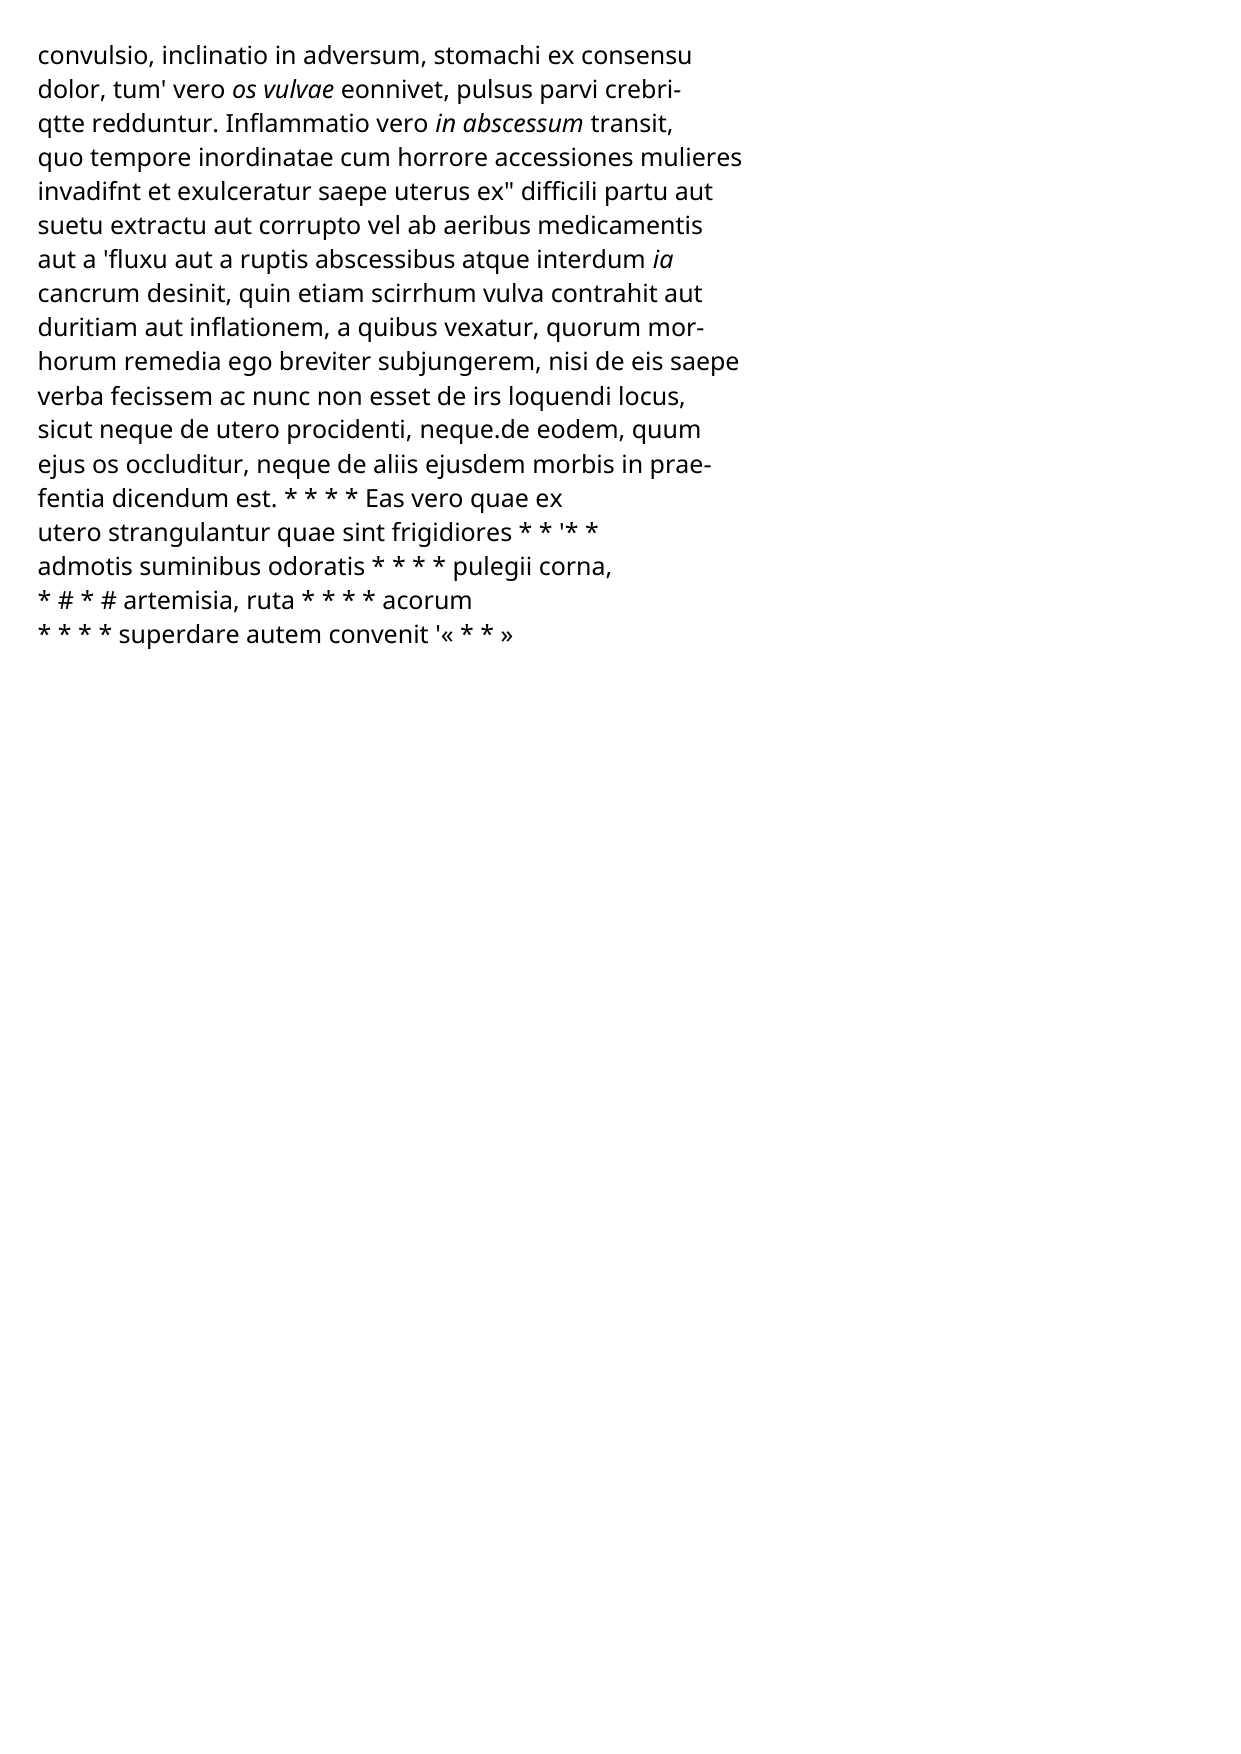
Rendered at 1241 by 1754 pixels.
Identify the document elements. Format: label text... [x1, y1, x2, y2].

text * # * # artemisia, ruta * * * * acorum * * * * superdare autem convenit '« * * » [37, 582, 1203, 651]
text convulsio, inclinatio in adversum, stomachi ex consensu dolor, tum' vero os vulvae eonnivet, pulsus parvi crebri- qtte redduntur. Inflammatio vero in abscessum transit, quo tempore inordinatae cum horrore accessiones mulieres invadifnt et exulceratur saepe uterus ex" difficili partu aut suetu extractu aut corrupto vel ab aeribus medicamentis aut a 'fluxu aut a ruptis abscessibus atque interdum ia cancrum desinit, quin etiam scirrhum vulva contrahit aut duritiam aut inflationem, a quibus vexatur, quorum mor- horum remedia ego breviter subjungerem, nisi de eis saepe verba fecissem ac nunc non esset de irs loquendi locus, sicut neque de utero procidenti, neque.de eodem, quum ejus os occluditur, neque de aliis ejusdem morbis in prae- fentia dicendum est. * * * * Eas vero quae ex utero strangulantur quae sint frigidiores * * '* * admotis suminibus odoratis * * * * pulegii corna, [37, 37, 1203, 582]
